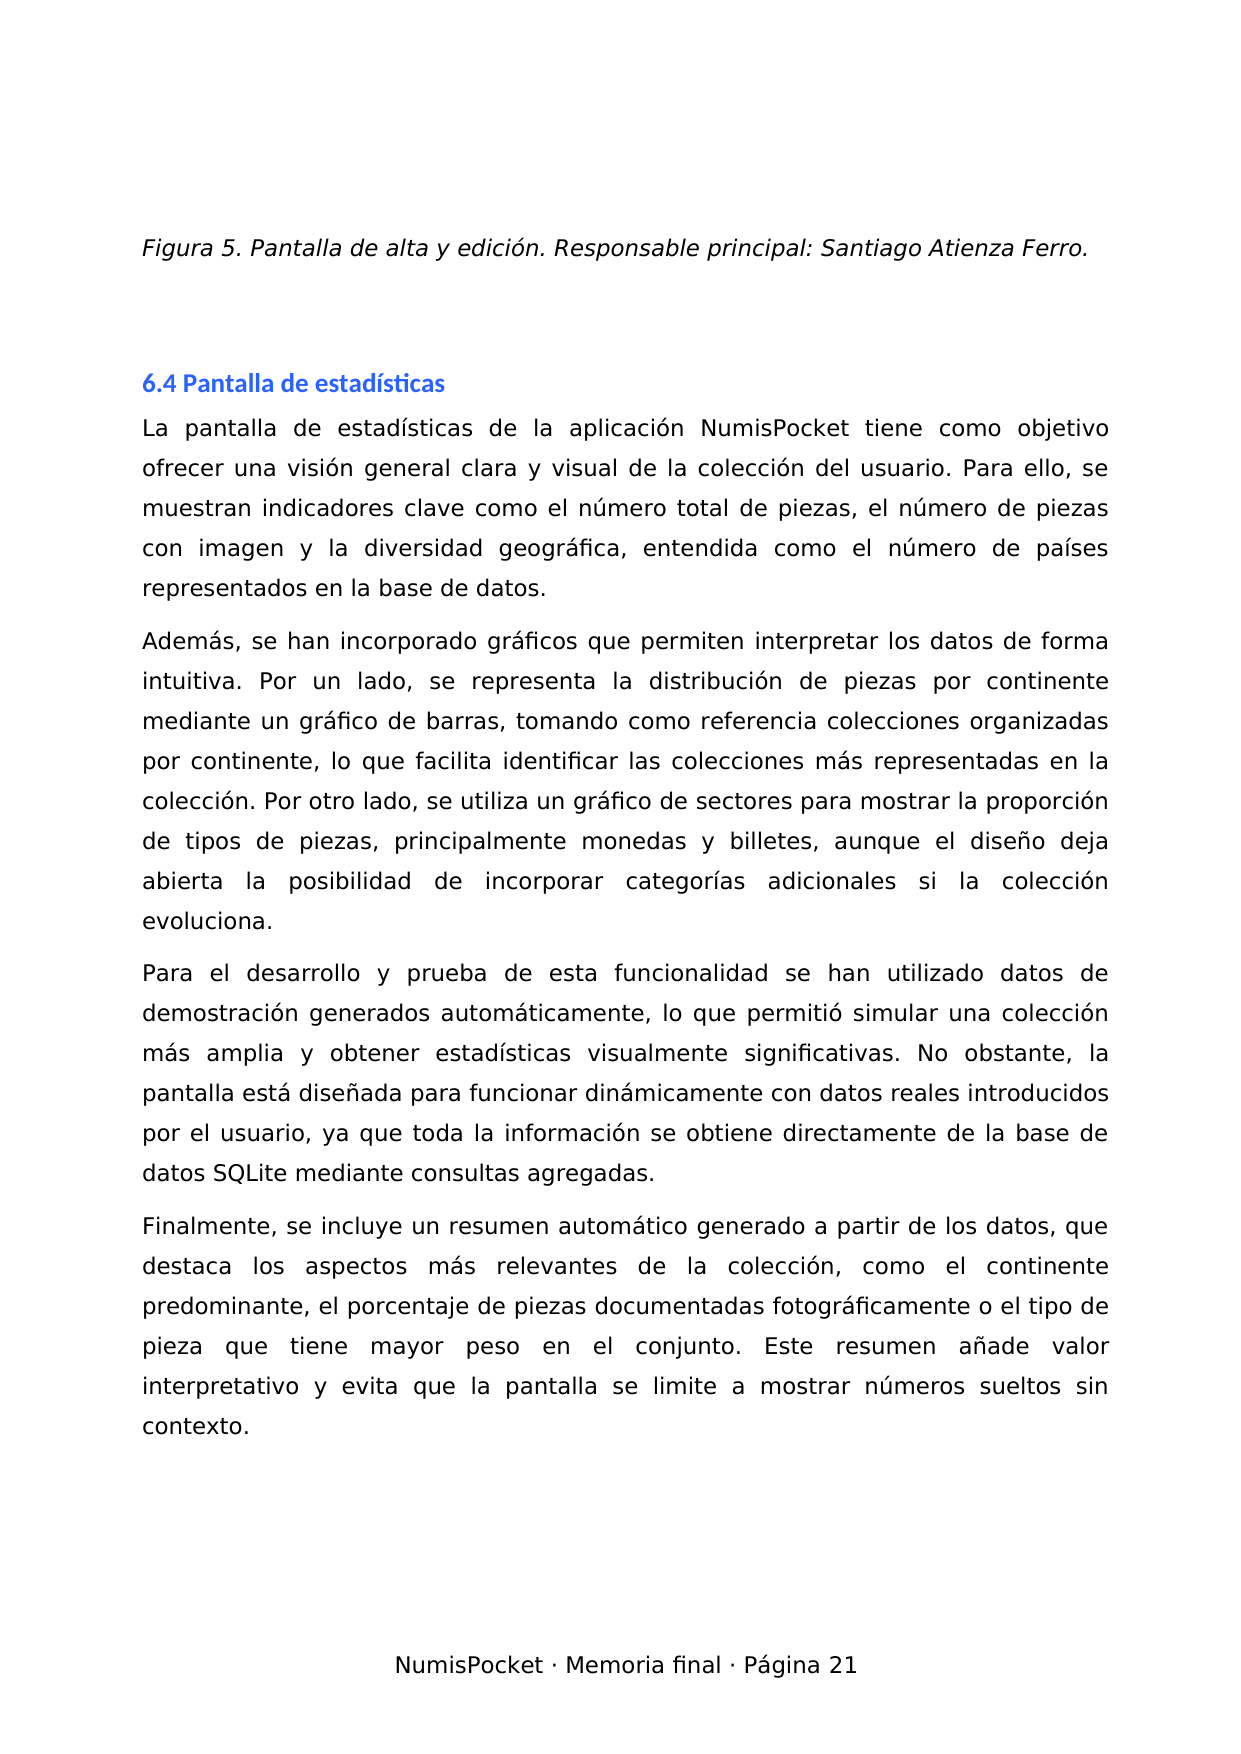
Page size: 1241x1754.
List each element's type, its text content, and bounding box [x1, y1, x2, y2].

text Para el desarrollo y prueba de esta funcionalidad se han utilizado datos de demostración generados automáticamente, lo que permitió simular una colección más amplia y obtener estadísticas visualmente significativas. No obstante, la pantalla está diseñada para funcionar dinámicamente con datos reales introducidos por el usuario, ya que toda la información se obtiene directamente de la base de datos SQLite mediante consultas agregadas. [142, 961, 1110, 1187]
text Figura 5. Pantalla de alta y edición. Responsable principal: Santiago Atienza Ferro. [142, 235, 1110, 262]
text La pantalla de estadísticas de la aplicación NumisPocket tiene como objetivo ofrecer una visión general clara y visual de la colección del usuario. Para ello, se muestran indicadores clave como el número total de piezas, el número de piezas con imagen y la diversidad geográfica, entendida como el número de países representados en la base de datos. [142, 416, 1110, 602]
text Además, se han incorporado gráficos que permiten interpretar los datos de forma intuitiva. Por un lado, se representa la distribución de piezas por continente mediante un gráfico de barras, tomando como referencia colecciones organizadas por continente, lo que facilita identificar las colecciones más representadas en la colección. Por otro lado, se utiliza un gráfico de sectores para mostrar la proporción de tipos de piezas, principalmente monedas y billetes, aunque el diseño deja abierta la posibilidad de incorporar categorías adicionales si la colección evoluciona. [142, 628, 1110, 935]
text Finalmente, se incluye un resumen automático generado a partir de los datos, que destaca los aspectos más relevantes de la colección, como el continente predominante, el porcentaje de piezas documentadas fotográficamente o el tipo de pieza que tiene mayor peso en el conjunto. Este resumen añade valor interpretativo y evita que la pantalla se limite a mostrar números sueltos sin contexto. [142, 1213, 1110, 1440]
subtitle 6.4 Pantalla de estadísticas [142, 366, 1110, 399]
